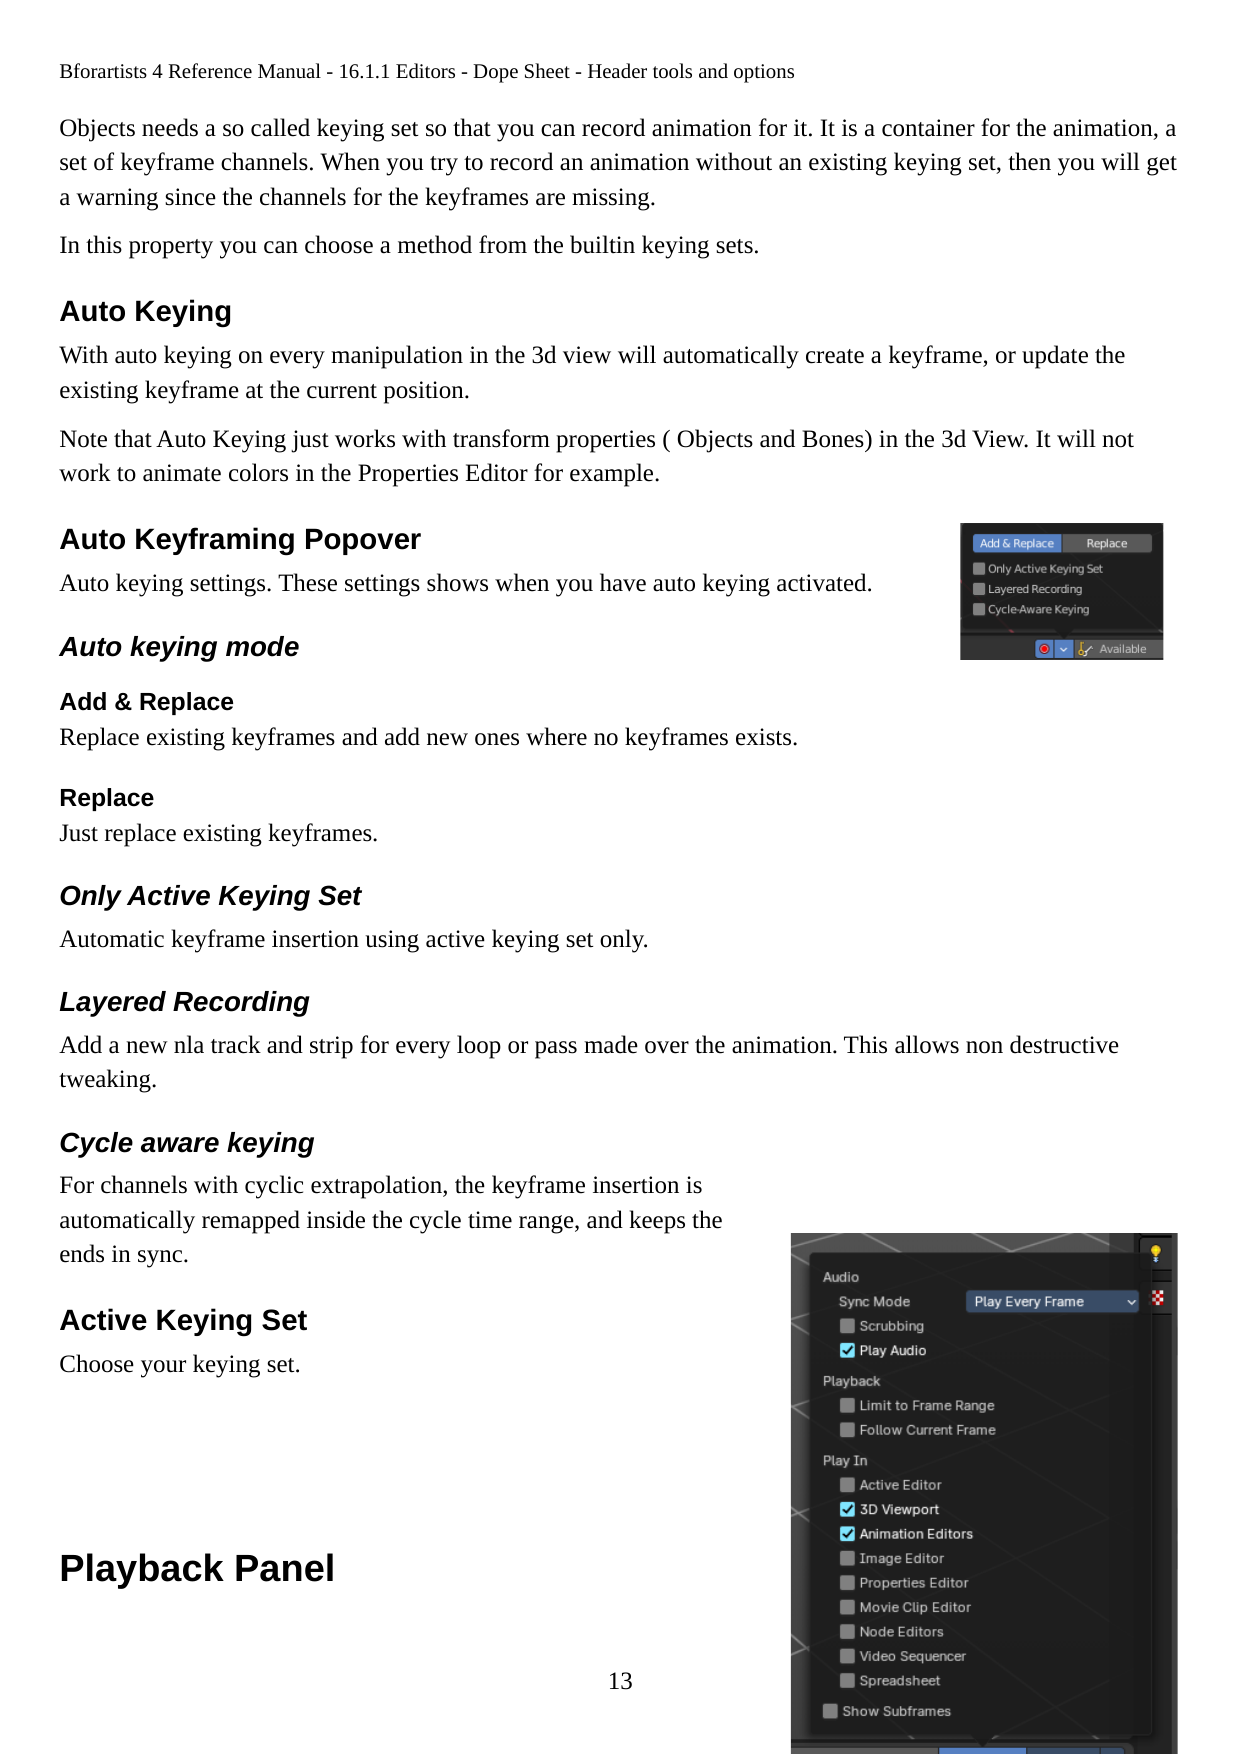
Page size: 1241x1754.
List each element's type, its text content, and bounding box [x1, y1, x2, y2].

text Replace existing keyframes and add new ones where no keyframes exists. [59, 722, 1181, 750]
subtitle Only Active Keying Set [59, 879, 1181, 911]
text Just replace existing keyframes. [59, 818, 1181, 847]
subtitle Auto keying mode [59, 630, 1181, 662]
text With auto keying on every manipulation in the 3d view will automatically create a keyframe, or update the existing keyframe at the current position. [59, 341, 1181, 404]
text Objects needs a so called keying set so that you can record animation for it. It is a container for the animation, a set of keyframe channels. When you try to record an animation without an existing keying set, then you will get a warning since the channels for the keyframes are missing. [59, 113, 1181, 210]
text Automatic keyframe insertion using active keying set only. [59, 924, 1181, 953]
subtitle Layered Recording [59, 986, 1181, 1017]
picture [790, 1233, 1178, 1754]
picture [960, 523, 1164, 660]
subtitle Replace [59, 783, 1181, 812]
text In this property you can choose a method from the builtin keying sets. [59, 231, 1181, 259]
subtitle Playback Panel [59, 1545, 790, 1589]
subtitle Active Keying Set [59, 1303, 790, 1337]
text Add a new nla track and strip for every loop or pass made over the animation. This allows non destructive tweaking. [59, 1030, 1181, 1093]
text For channels with cyclic extrapolation, the keyframe insertion is automatically remapped inside the cycle time range, and keeps the ends in sync. [59, 1170, 1181, 1268]
text Choose your keying set. [59, 1349, 790, 1378]
subtitle Cycle aware keying [59, 1126, 1181, 1158]
text Note that Auto Keying just works with transform properties ( Objects and Bones) in the 3d View. It will not work to animate colors in the Properties Editor for example. [59, 424, 1181, 487]
subtitle Auto Keyframing Popover [59, 522, 1181, 556]
subtitle Auto Keying [59, 294, 1181, 328]
text Auto keying settings. These settings shows when you have auto keying activated. [59, 568, 960, 597]
subtitle Add & Replace [59, 687, 1181, 715]
